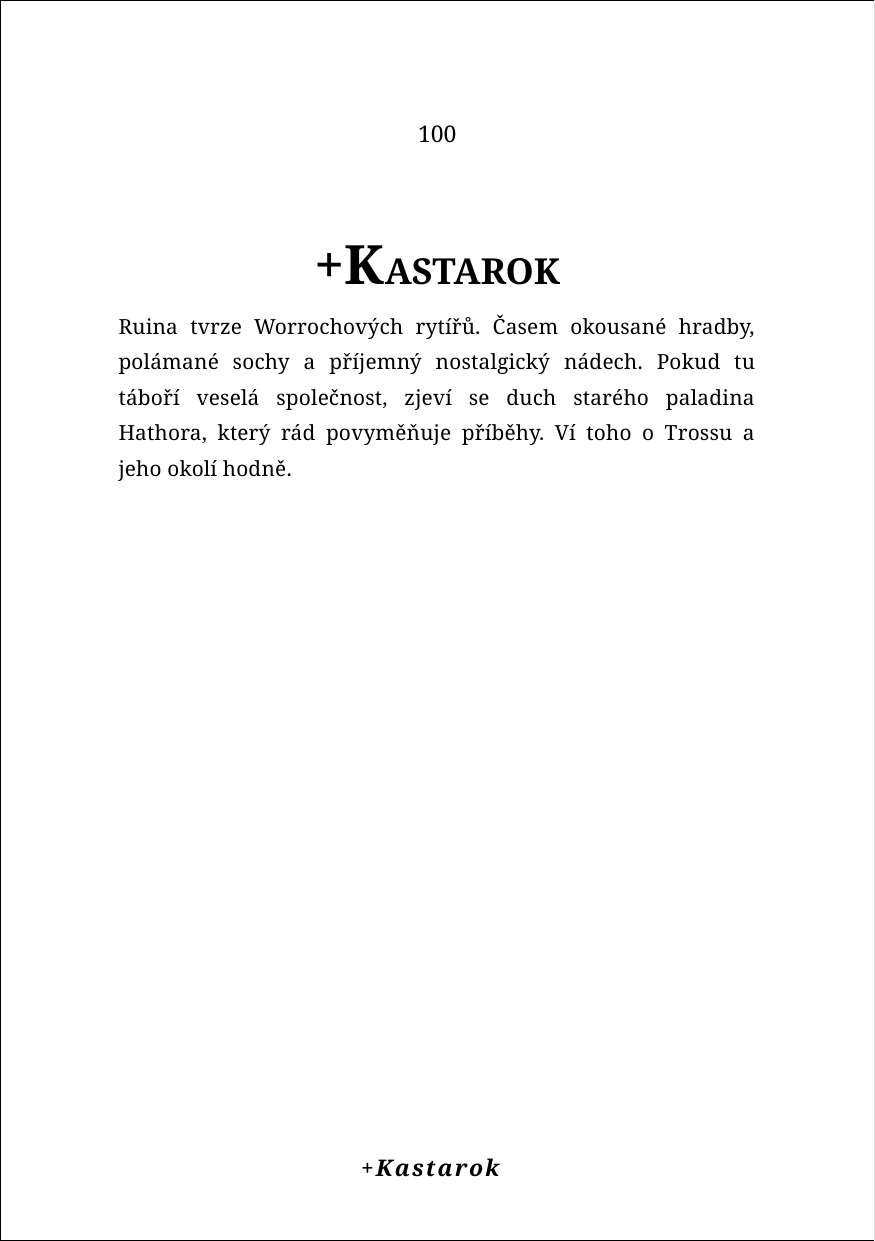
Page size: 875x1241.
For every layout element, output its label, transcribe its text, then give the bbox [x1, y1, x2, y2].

text Ruina tvrze Worrochových rytířů. Časem okousané hradby, polámané sochy a příjemný nostalgický nádech. Pokud tu táboří veselá společnost, zjeví se duch starého paladina Hathora, který rád povyměňuje příběhy. Ví toho o Trossu a jeho okolí hodně. [118, 312, 756, 482]
subtitle +Kastarok [118, 226, 756, 300]
